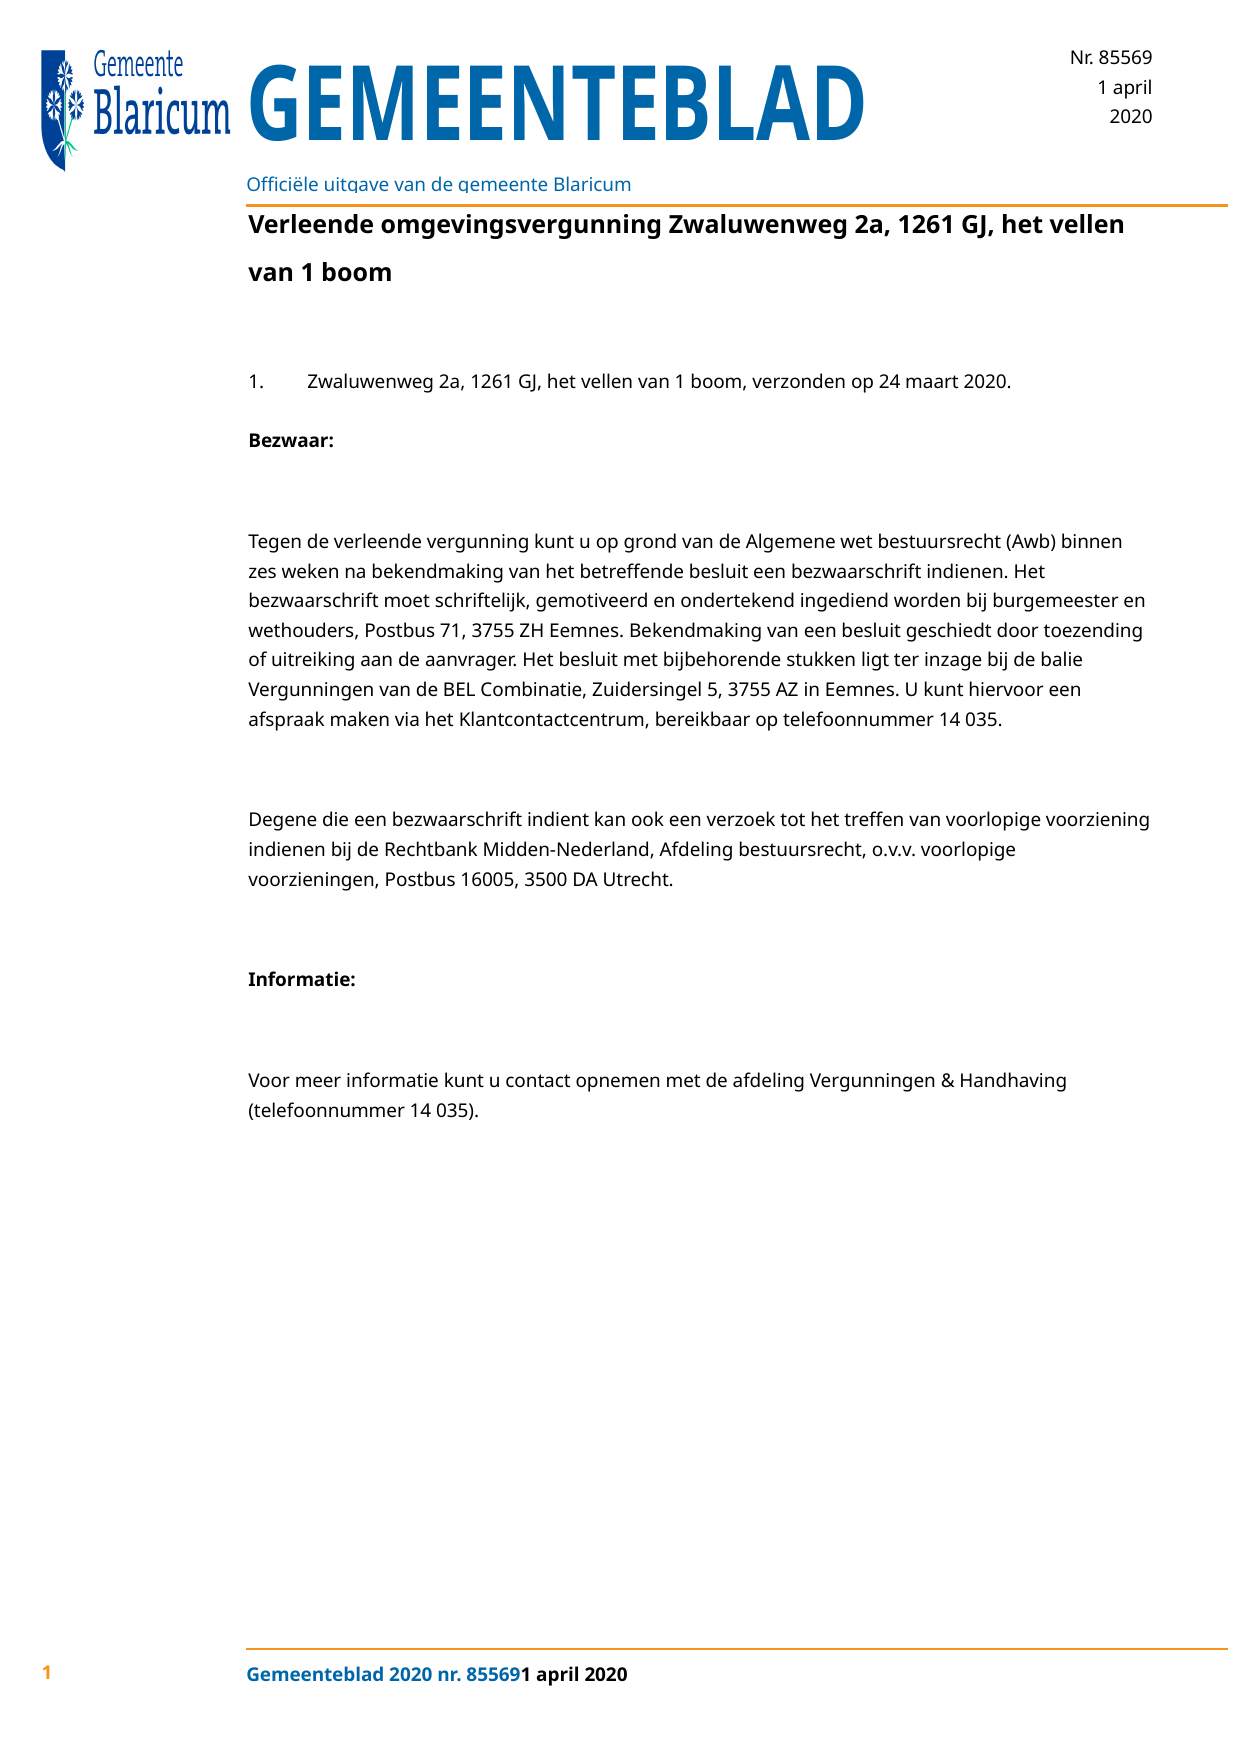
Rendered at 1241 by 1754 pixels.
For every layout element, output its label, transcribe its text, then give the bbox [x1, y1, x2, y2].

text Tegen de verleende vergunning kunt u op grond van de Algemene wet bestuursrecht (Awb) binnen zes weken na bekendmaking van het betreffende besluit een bezwaarschrift indienen. Het bezwaarschrift moet schriftelijk, gemotiveerd en ondertekend ingediend worden bij burgemeester en wethouders, Postbus 71, 3755 ZH Eemnes. Bekendmaking van een besluit geschiedt door toezending of uitreiking aan de aanvrager. Het besluit met bijbehorende stukken ligt ter inzage bij de balie Vergunningen van de BEL Combinatie, Zuidersingel 5, 3755 AZ in Eemnes. U kunt hiervoor een afspraak maken via het Klantcontactcentrum, bereikbaar op telefoonnummer 14 035. [248, 528, 1152, 732]
text Bezwaar: [248, 427, 1152, 453]
text Voor meer informatie kunt u contact opnemen met de afdeling Vergunningen & Handhaving (telefoonnummer 14 035). [248, 1067, 1152, 1123]
picture [41, 47, 231, 172]
list Zwaluwenweg 2a, 1261 GJ, het vellen van 1 boom, verzonden op 24 maart 2020. [248, 368, 1152, 394]
text Degene die een bezwaarschrift indient kan ook een verzoek tot het treffen van voorlopige voorziening indienen bij de Rechtbank Midden-Nederland, Afdeling bestuursrecht, o.v.v. voorlopige voorzieningen, Postbus 16005, 3500 DA Utrecht. [248, 807, 1152, 892]
text Verleende omgevingsvergunning Zwaluwenweg 2a, 1261 GJ, het vellen van 1 boom [248, 207, 1152, 288]
text Informatie: [248, 967, 1152, 992]
